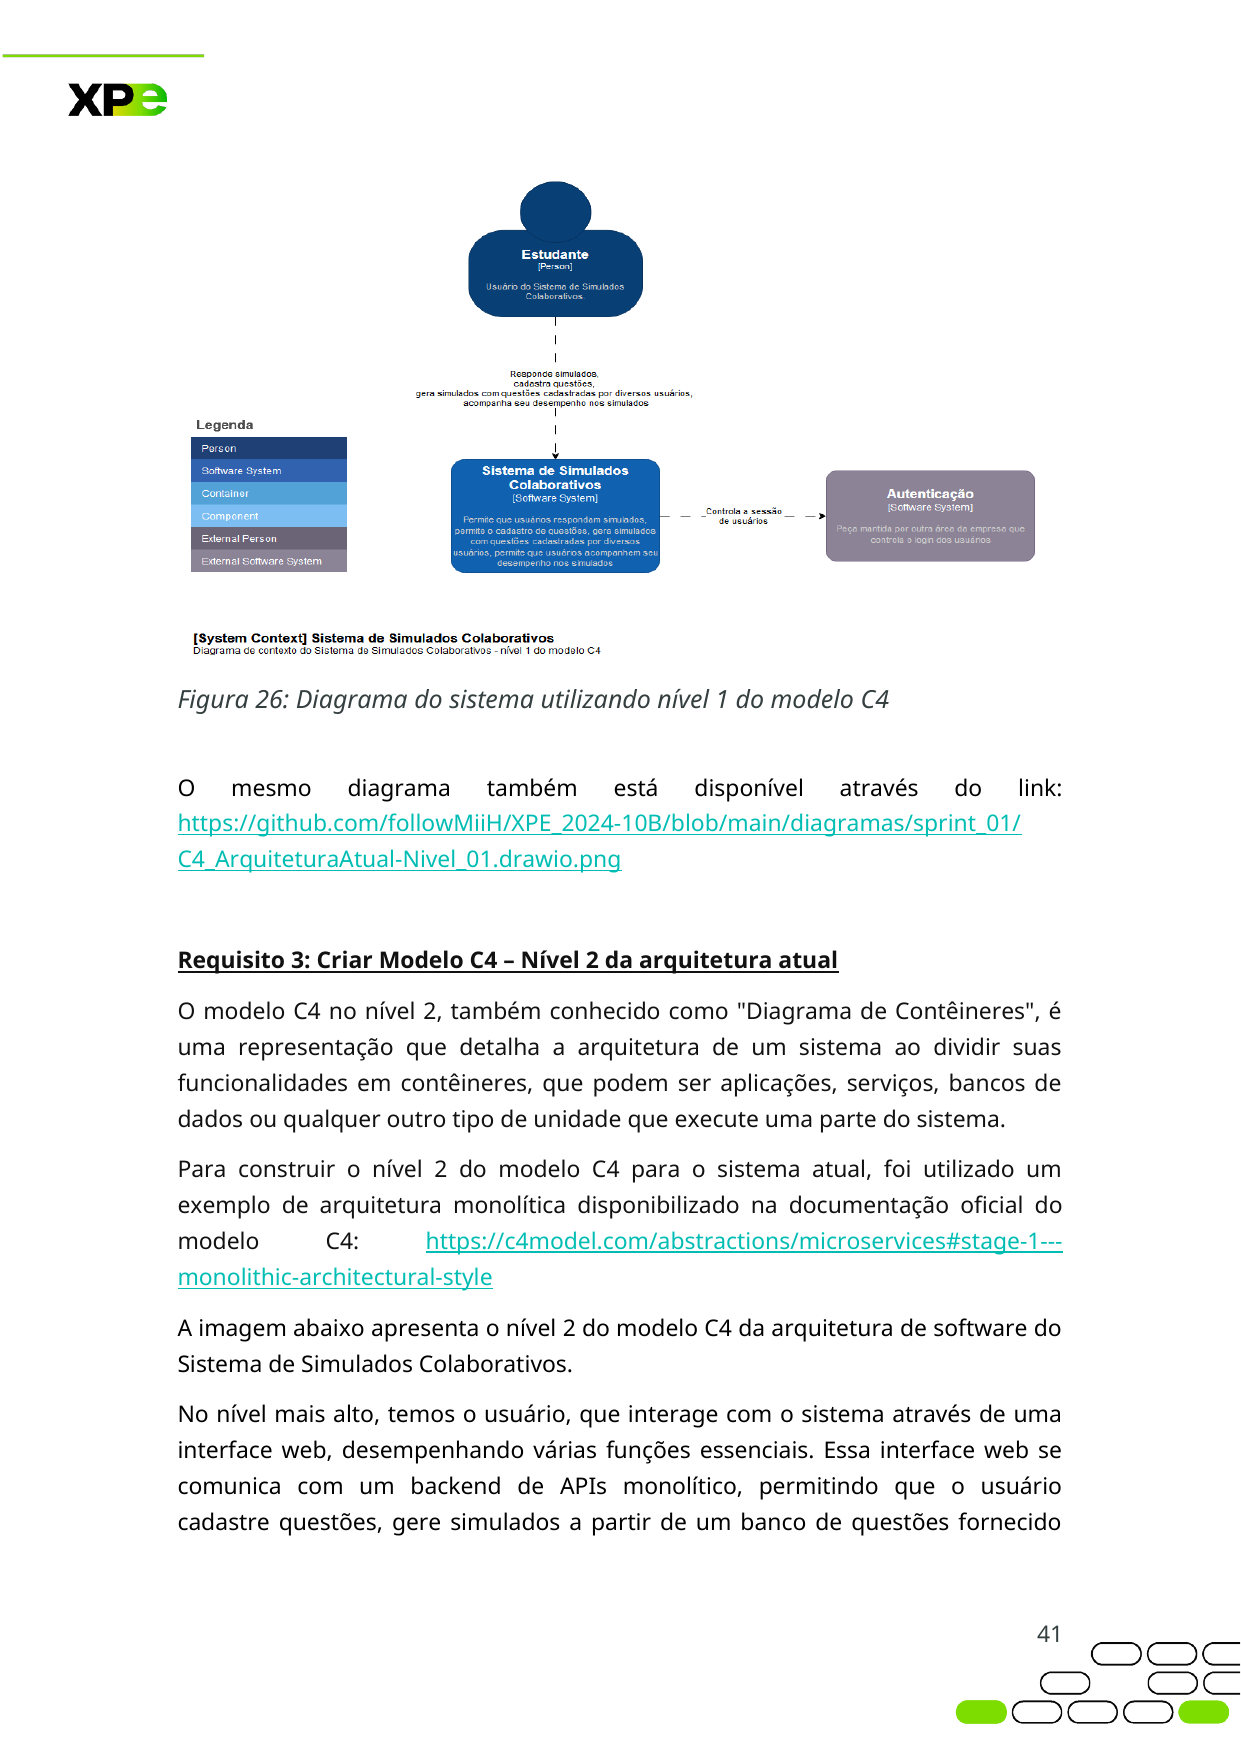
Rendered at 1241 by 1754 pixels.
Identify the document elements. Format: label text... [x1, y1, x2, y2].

picture [177, 160, 1063, 670]
text A imagem abaixo apresenta o nível 2 do modelo C4 da arquitetura de software do Sistema de Simulados Colaborativos. [177, 1312, 1063, 1379]
text Figura 26: Diagrama do sistema utilizando nível 1 do modelo C4 [177, 670, 1063, 716]
text Requisito 3: Criar Modelo C4 – Nível 2 da arquitetura atual [177, 944, 1063, 976]
text No nível mais alto, temos o usuário, que interage com o sistema através de uma interface web, desempenhando várias funções essenciais. Essa interface web se comunica com um backend de APIs monolítico, permitindo que o usuário cadastre questões, gere simulados a partir de um banco de questões fornecido [177, 1398, 1063, 1537]
text Para construir o nível 2 do modelo C4 para o sistema atual, foi utilizado um exemplo de arquitetura monolítica disponibilizado na documentação oficial do modelo C4: https://c4model.com/abstractions/microservices#stage-1---monolithic-architectural-style [177, 1153, 1063, 1292]
text O mesmo diagrama também está disponível através do link: https://github.com/followMiiH/XPE_2024-10B/blob/main/diagramas/sprint_01/C4_ArquiteturaAtual-Nivel_01.drawio.png [177, 771, 1063, 874]
picture [2, 51, 205, 148]
picture [955, 1642, 1241, 1724]
text O modelo C4 no nível 2, também conhecido como "Diagrama de Contêineres", é uma representação que detalha a arquitetura de um sistema ao dividir suas funcionalidades em contêineres, que podem ser aplicações, serviços, bancos de dados ou qualquer outro tipo de unidade que execute uma parte do sistema. [177, 995, 1063, 1134]
